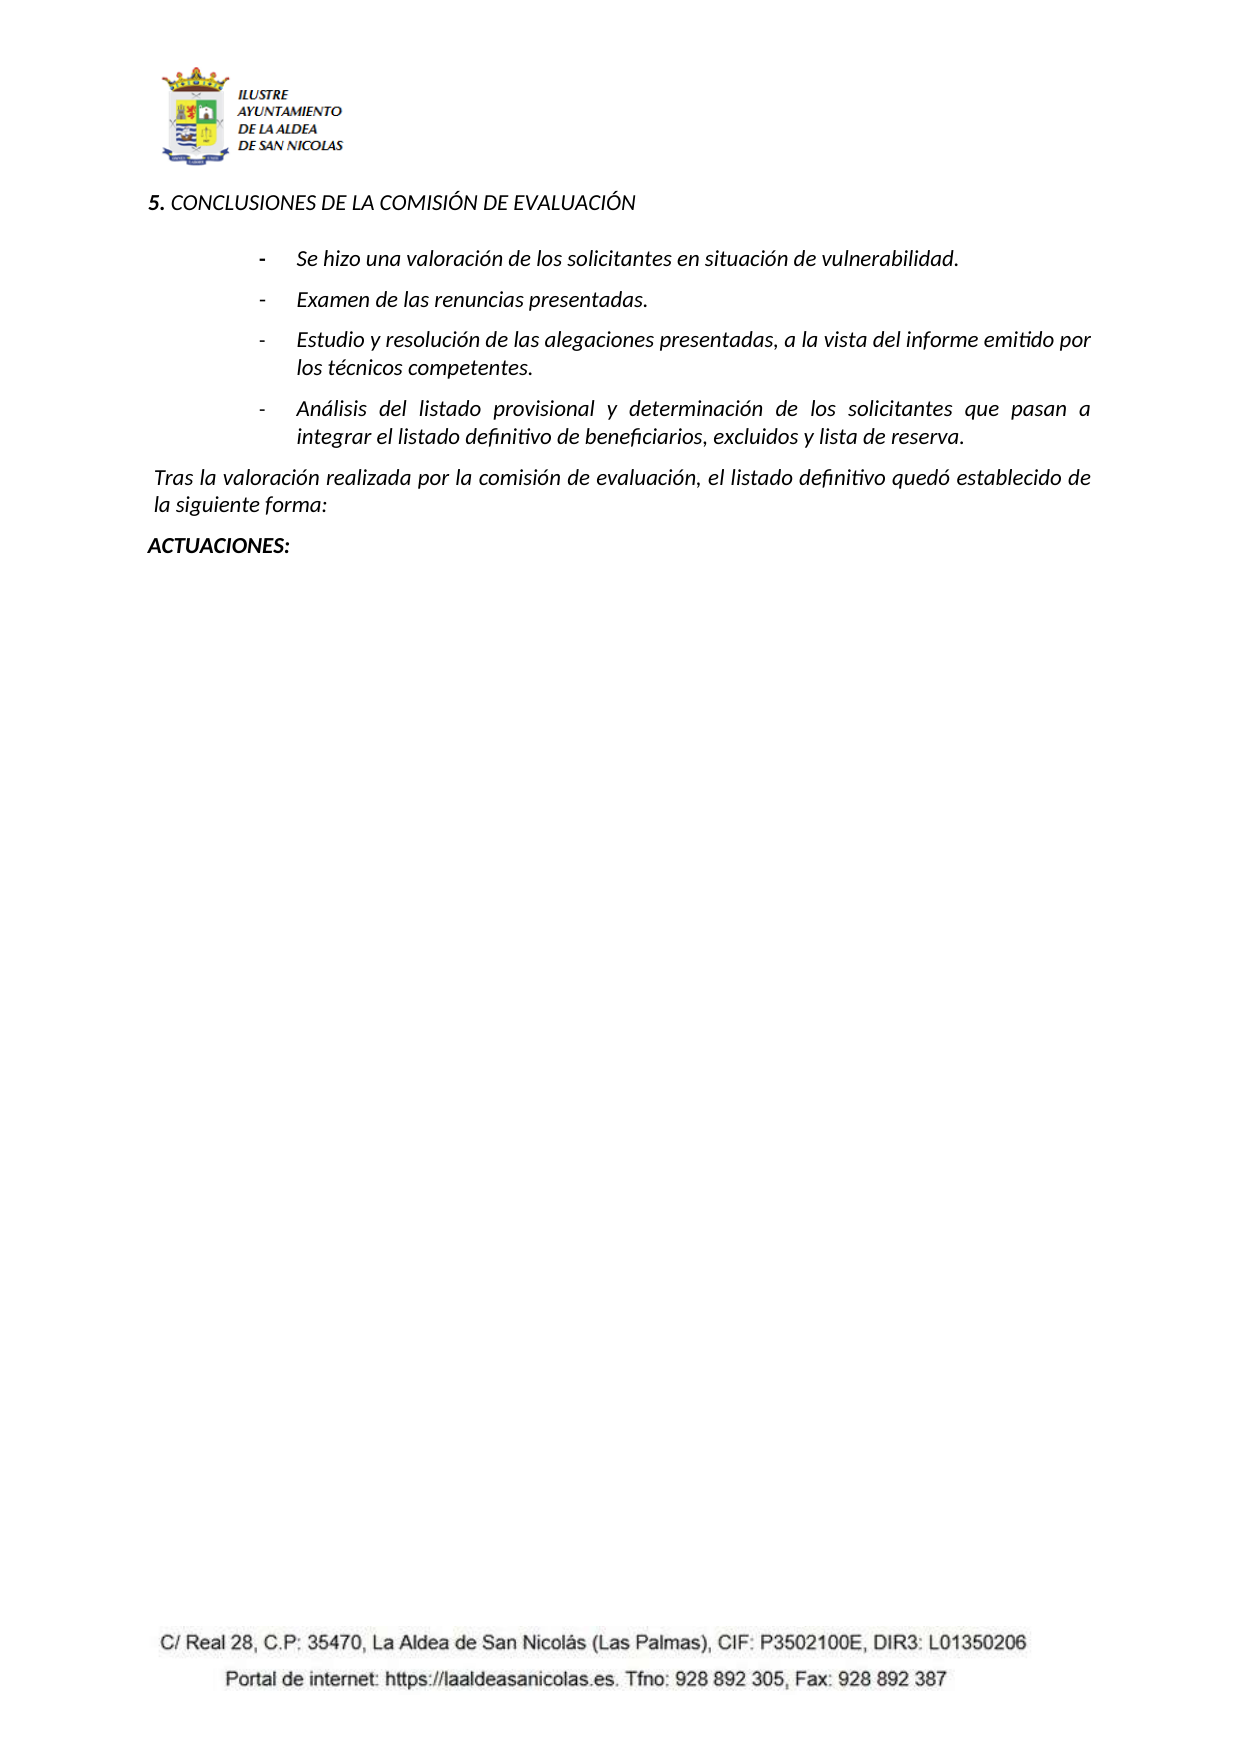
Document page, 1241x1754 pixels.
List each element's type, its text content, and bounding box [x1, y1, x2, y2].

list Se hizo una valoración de los solicitantes en situación de vulnerabilidad. [259, 244, 1093, 272]
list Examen de las renuncias presentadas. [259, 285, 1093, 313]
text Tras la valoración realizada por la comisión de evaluación, el listado definitivo quedó establecido de la siguiente forma: [153, 463, 1093, 519]
picture [148, 59, 359, 173]
text ACTUACIONES: [148, 531, 1093, 559]
subtitle 5. CONCLUSIONES DE LA COMISIÓN DE EVALUACIÓN [148, 188, 1093, 216]
list Estudio y resolución de las alegaciones presentadas, a la vista del informe emitido por los técnicos competentes. [259, 326, 1093, 382]
list Análisis del listado provisional y determinación de los solicitantes que pasan a integrar el listado definitivo de beneficiarios, excluidos y lista de reserva. [259, 394, 1093, 450]
picture [148, 1626, 1034, 1695]
